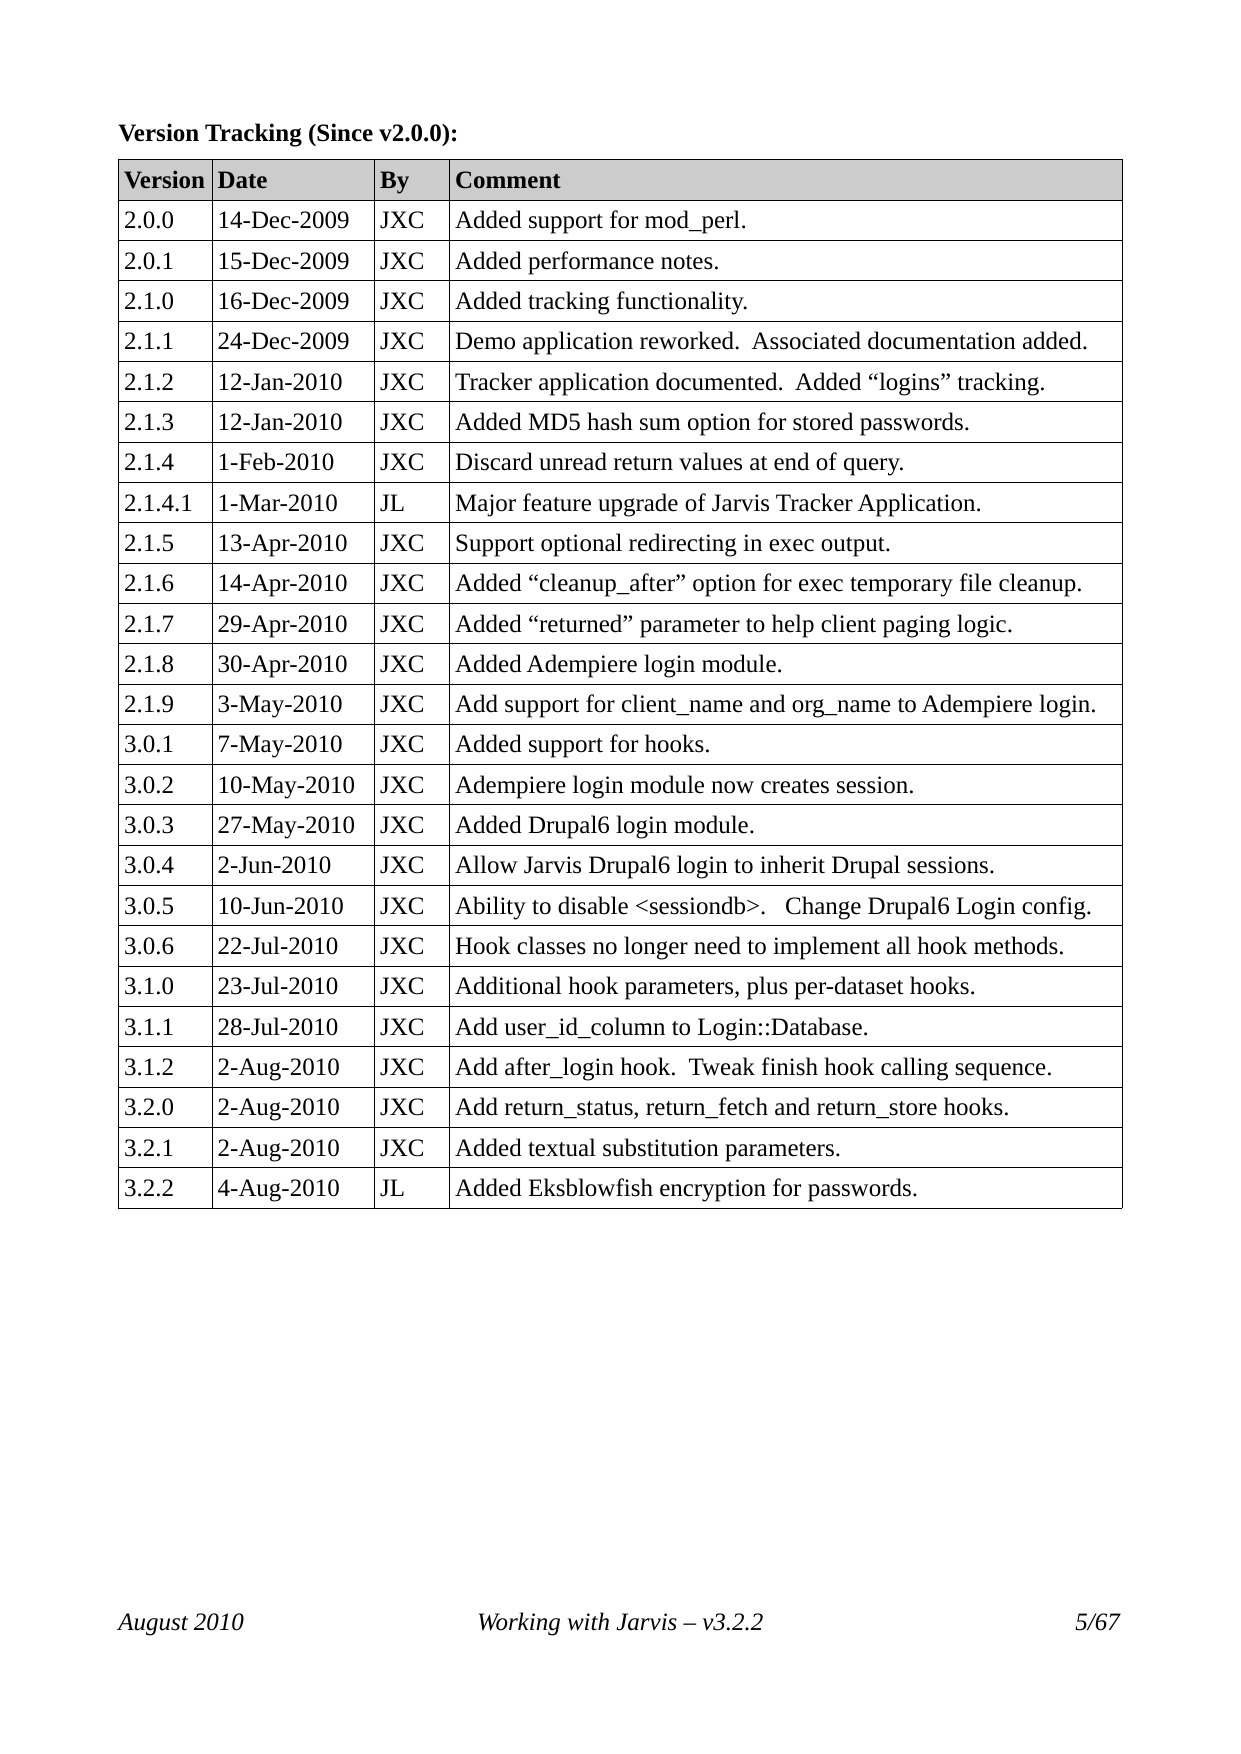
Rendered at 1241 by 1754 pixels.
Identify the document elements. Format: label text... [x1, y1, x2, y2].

table_cell 12-Jan-2010 [213, 402, 374, 442]
table_cell Adempiere login module now creates session. [450, 765, 1122, 804]
table_cell 12-Jan-2010 [213, 362, 374, 401]
table_cell 3.2.0 [119, 1088, 212, 1127]
table_cell JXC [375, 241, 449, 280]
table_cell Add after_login hook. Tweak finish hook calling sequence. [450, 1047, 1122, 1087]
table_cell Add support for client_name and org_name to Adempiere login. [450, 685, 1122, 724]
table_cell 2.1.0 [119, 281, 212, 321]
table_cell 2.0.0 [119, 201, 212, 240]
table_cell 13-Apr-2010 [213, 523, 374, 562]
table_cell Major feature upgrade of Jarvis Tracker Application. [450, 483, 1122, 522]
table_cell Added textual substitution parameters. [450, 1128, 1122, 1167]
table_cell 3.0.6 [119, 926, 212, 966]
table_cell 3.1.2 [119, 1047, 212, 1087]
table_cell 4-Aug-2010 [213, 1168, 374, 1207]
table_cell JXC [375, 846, 449, 885]
table_cell 24-Dec-2009 [213, 322, 374, 361]
table_header Date [213, 160, 374, 200]
table_cell Added tracking functionality. [450, 281, 1122, 321]
table_cell 15-Dec-2009 [213, 241, 374, 280]
table_cell 10-May-2010 [213, 765, 374, 804]
table_cell 10-Jun-2010 [213, 886, 374, 925]
table_cell 2.1.4 [119, 443, 212, 482]
table_cell 2-Aug-2010 [213, 1128, 374, 1167]
table_cell 28-Jul-2010 [213, 1007, 374, 1046]
table_cell JXC [375, 281, 449, 321]
table_cell Added MD5 hash sum option for stored passwords. [450, 402, 1122, 442]
table_cell JXC [375, 201, 449, 240]
table_cell 2.1.6 [119, 564, 212, 603]
table_cell 2.1.4.1 [119, 483, 212, 522]
table_cell 14-Dec-2009 [213, 201, 374, 240]
table_header Version [119, 160, 212, 200]
table_cell Added “returned” parameter to help client paging logic. [450, 604, 1122, 643]
table_cell 3.0.3 [119, 805, 212, 845]
table_cell JL [375, 1168, 449, 1207]
table_cell 7-May-2010 [213, 725, 374, 764]
table_cell Add user_id_column to Login::Database. [450, 1007, 1122, 1046]
table_cell 3.0.2 [119, 765, 212, 804]
table_cell JXC [375, 805, 449, 845]
table_cell JL [375, 483, 449, 522]
table_cell Add return_status, return_fetch and return_store hooks. [450, 1088, 1122, 1127]
table_cell JXC [375, 523, 449, 562]
table_cell JXC [375, 926, 449, 966]
table_cell Additional hook parameters, plus per-dataset hooks. [450, 967, 1122, 1006]
table_cell 2.1.8 [119, 644, 212, 683]
table_cell 2-Aug-2010 [213, 1088, 374, 1127]
table_cell Added “cleanup_after” option for exec temporary file cleanup. [450, 564, 1122, 603]
table_cell Allow Jarvis Drupal6 login to inherit Drupal sessions. [450, 846, 1122, 885]
table_cell JXC [375, 685, 449, 724]
table_cell Discard unread return values at end of query. [450, 443, 1122, 482]
table_cell Added Adempiere login module. [450, 644, 1122, 683]
table_cell Added Eksblowfish encryption for passwords. [450, 1168, 1122, 1207]
table_cell Support optional redirecting in exec output. [450, 523, 1122, 562]
table_cell 23-Jul-2010 [213, 967, 374, 1006]
table_cell 2.1.7 [119, 604, 212, 643]
table_cell 3.0.5 [119, 886, 212, 925]
table_cell 1-Feb-2010 [213, 443, 374, 482]
table_cell Tracker application documented. Added “logins” tracking. [450, 362, 1122, 401]
table_cell JXC [375, 1088, 449, 1127]
table_cell JXC [375, 564, 449, 603]
table_cell JXC [375, 443, 449, 482]
table_cell 3.2.2 [119, 1168, 212, 1207]
table_cell JXC [375, 1128, 449, 1167]
table_cell 29-Apr-2010 [213, 604, 374, 643]
table_cell 3.0.1 [119, 725, 212, 764]
table_cell Added performance notes. [450, 241, 1122, 280]
table_cell 2.1.5 [119, 523, 212, 562]
table_cell 2.0.1 [119, 241, 212, 280]
table_cell JXC [375, 886, 449, 925]
table_cell JXC [375, 967, 449, 1006]
table_cell 2.1.3 [119, 402, 212, 442]
table_cell 2-Jun-2010 [213, 846, 374, 885]
table_cell 3.2.1 [119, 1128, 212, 1167]
table_cell Hook classes no longer need to implement all hook methods. [450, 926, 1122, 966]
table_cell Demo application reworked. Associated documentation added. [450, 322, 1122, 361]
table_cell 2.1.9 [119, 685, 212, 724]
table_cell JXC [375, 604, 449, 643]
table_cell Added support for mod_perl. [450, 201, 1122, 240]
table_cell 27-May-2010 [213, 805, 374, 845]
table_cell 22-Jul-2010 [213, 926, 374, 966]
table_cell 1-Mar-2010 [213, 483, 374, 522]
table_cell JXC [375, 362, 449, 401]
table_cell JXC [375, 1007, 449, 1046]
table_cell 2.1.1 [119, 322, 212, 361]
table_cell Added Drupal6 login module. [450, 805, 1122, 845]
table_cell Ability to disable <sessiondb>. Change Drupal6 Login config. [450, 886, 1122, 925]
table_cell 3.1.1 [119, 1007, 212, 1046]
table_cell 3.0.4 [119, 846, 212, 885]
table_cell 3-May-2010 [213, 685, 374, 724]
table_cell 16-Dec-2009 [213, 281, 374, 321]
table_cell 14-Apr-2010 [213, 564, 374, 603]
table_cell 2.1.2 [119, 362, 212, 401]
table_cell 3.1.0 [119, 967, 212, 1006]
table_cell JXC [375, 644, 449, 683]
table_cell JXC [375, 725, 449, 764]
table_cell 30-Apr-2010 [213, 644, 374, 683]
table_header Comment [450, 160, 1122, 200]
table_cell JXC [375, 322, 449, 361]
table_cell 2-Aug-2010 [213, 1047, 374, 1087]
table_cell JXC [375, 765, 449, 804]
text Version Tracking (Since v2.0.0): [118, 118, 1122, 147]
table_header By [375, 160, 449, 200]
table_cell JXC [375, 1047, 449, 1087]
table_cell Added support for hooks. [450, 725, 1122, 764]
table_cell JXC [375, 402, 449, 442]
